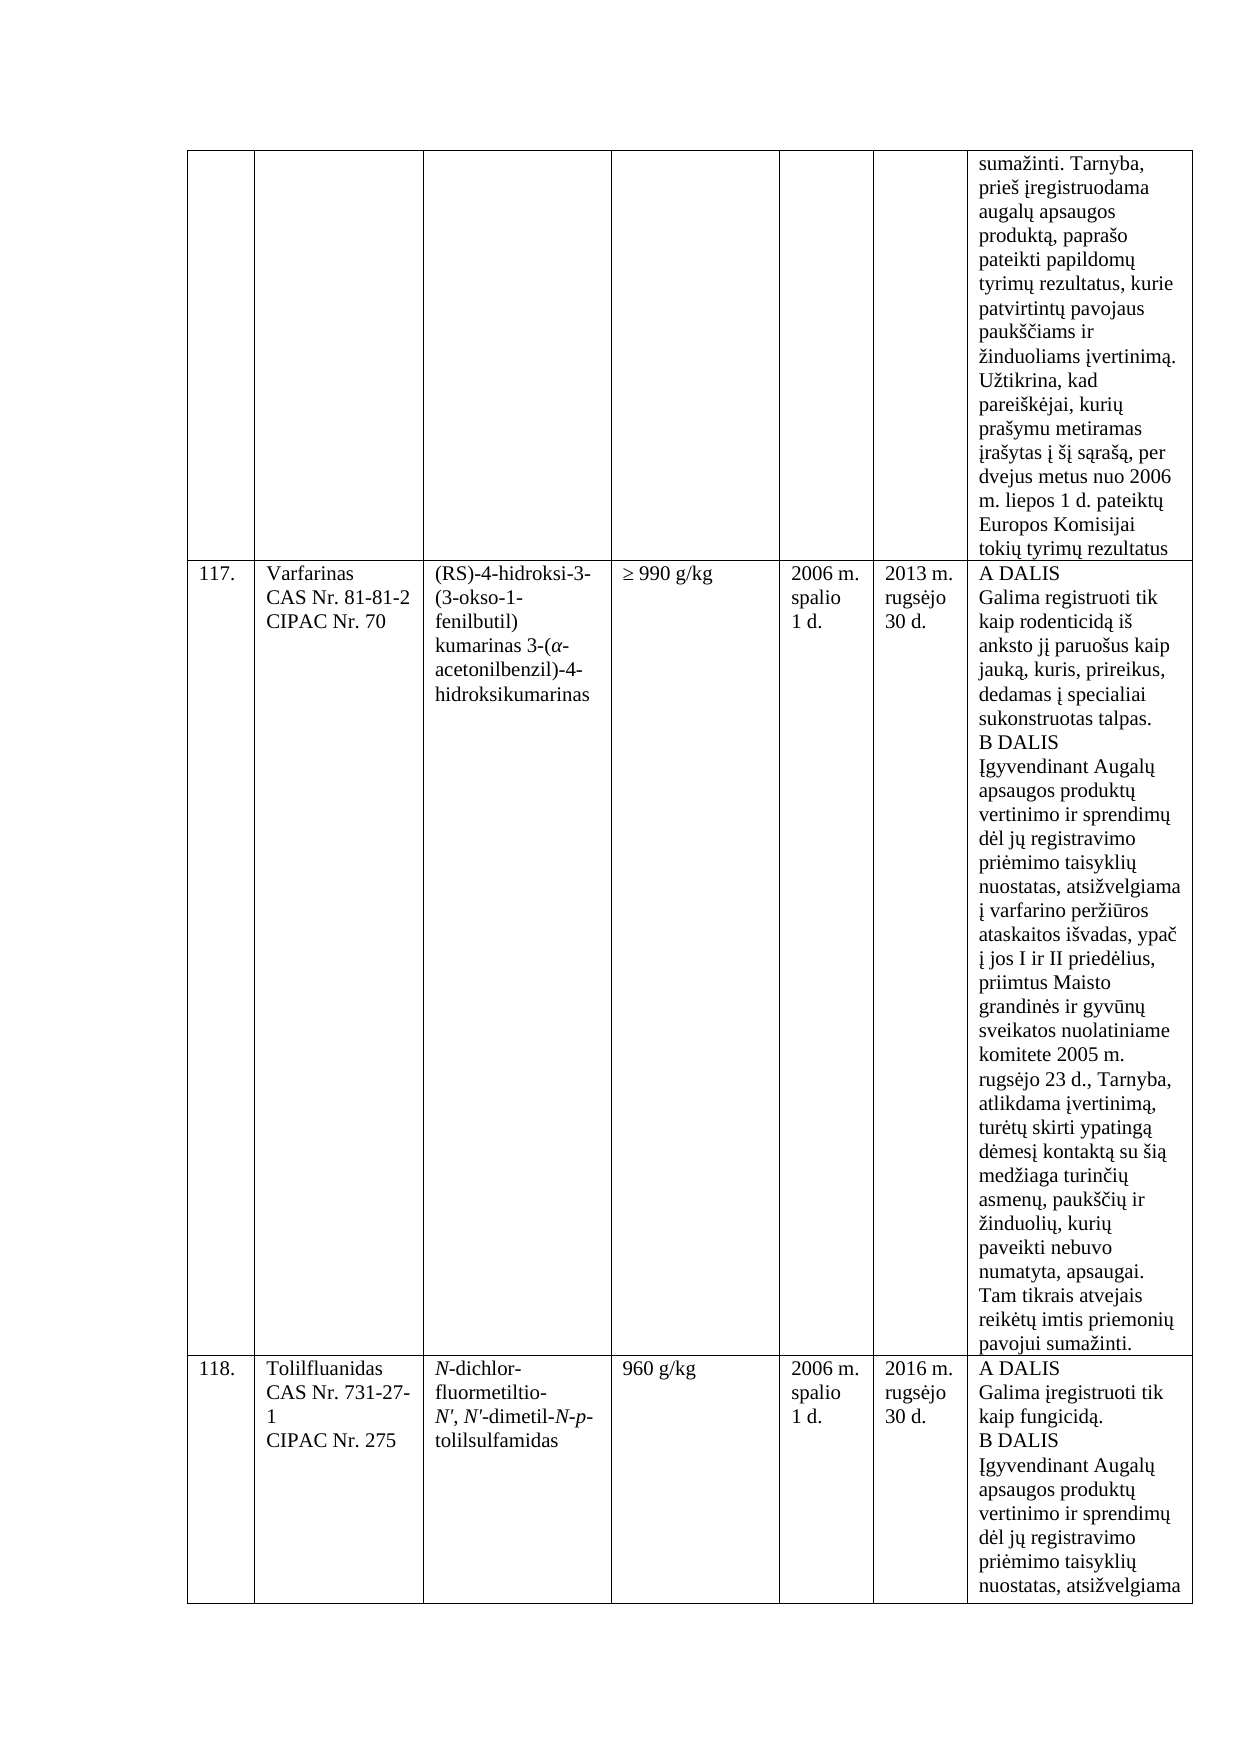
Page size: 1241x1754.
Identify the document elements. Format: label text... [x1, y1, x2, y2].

table_cell [255, 151, 423, 560]
table_cell sumažinti. Tarnyba, prieš įregistruodama augalų apsaugos produktą, paprašo pateikti papildomų tyrimų rezultatus, kurie patvirtintų pavojaus paukščiams ir žinduoliams įvertinimą. Užtikrina, kad pareiškėjai, kurių prašymu metiramas įrašytas į šį sąrašą, per dvejus metus nuo 2006 m. liepos 1 d. pateiktų Europos Komisijai tokių tyrimų rezultatus [968, 151, 1192, 560]
table_cell [188, 151, 254, 560]
table_cell Varfarinas CAS Nr. 81-81-2 CIPAC Nr. 70 [255, 561, 423, 1355]
table_cell ≥ 990 g/kg [612, 561, 779, 1355]
table_cell [874, 151, 967, 560]
table_cell N-dichlor-fluormetiltio- N', N'-dimetil-N-p-tolilsulfamidas [424, 1356, 611, 1603]
table_cell 117. [188, 561, 254, 1355]
table_cell 118. [188, 1356, 254, 1603]
table_cell Tolilfluanidas CAS Nr. 731-27-1 CIPAC Nr. 275 [255, 1356, 423, 1603]
table_cell [424, 151, 611, 560]
table_cell 960 g/kg [612, 1356, 779, 1603]
table_cell [780, 151, 873, 560]
table_cell 2006 m. spalio 1 d. [780, 1356, 873, 1603]
table_cell A DALIS Galima registruoti tik kaip rodenticidą iš anksto jį paruošus kaip jauką, kuris, prireikus, dedamas į specialiai sukonstruotas talpas. B DALIS Įgyvendinant Augalų apsaugos produktų vertinimo ir sprendimų dėl jų registravimo priėmimo taisyklių nuostatas, atsižvelgiama į varfarino peržiūros ataskaitos išvadas, ypač į jos I ir II priedėlius, priimtus Maisto grandinės ir gyvūnų sveikatos nuolatiniame komitete 2005 m. rugsėjo 23 d., Tarnyba, atlikdama įvertinimą, turėtų skirti ypatingą dėmesį kontaktą su šią medžiaga turinčių asmenų, paukščių ir žinduolių, kurių paveikti nebuvo numatyta, apsaugai. Tam tikrais atvejais reikėtų imtis priemonių pavojui sumažinti. [968, 561, 1192, 1355]
table_cell A DALIS Galima įregistruoti tik kaip fungicidą. B DALIS Įgyvendinant Augalų apsaugos produktų vertinimo ir sprendimų dėl jų registravimo priėmimo taisyklių nuostatas, atsižvelgiama [968, 1356, 1192, 1603]
table_cell (RS)-4-hidroksi-3-(3-okso-1-fenilbutil) kumarinas 3-(α- acetonilbenzil)-4-hidroksikumarinas [424, 561, 611, 1355]
table_cell 2013 m. rugsėjo 30 d. [874, 561, 967, 1355]
table_cell 2006 m. spalio 1 d. [780, 561, 873, 1355]
table_cell [612, 151, 779, 560]
table_cell 2016 m. rugsėjo 30 d. [874, 1356, 967, 1603]
